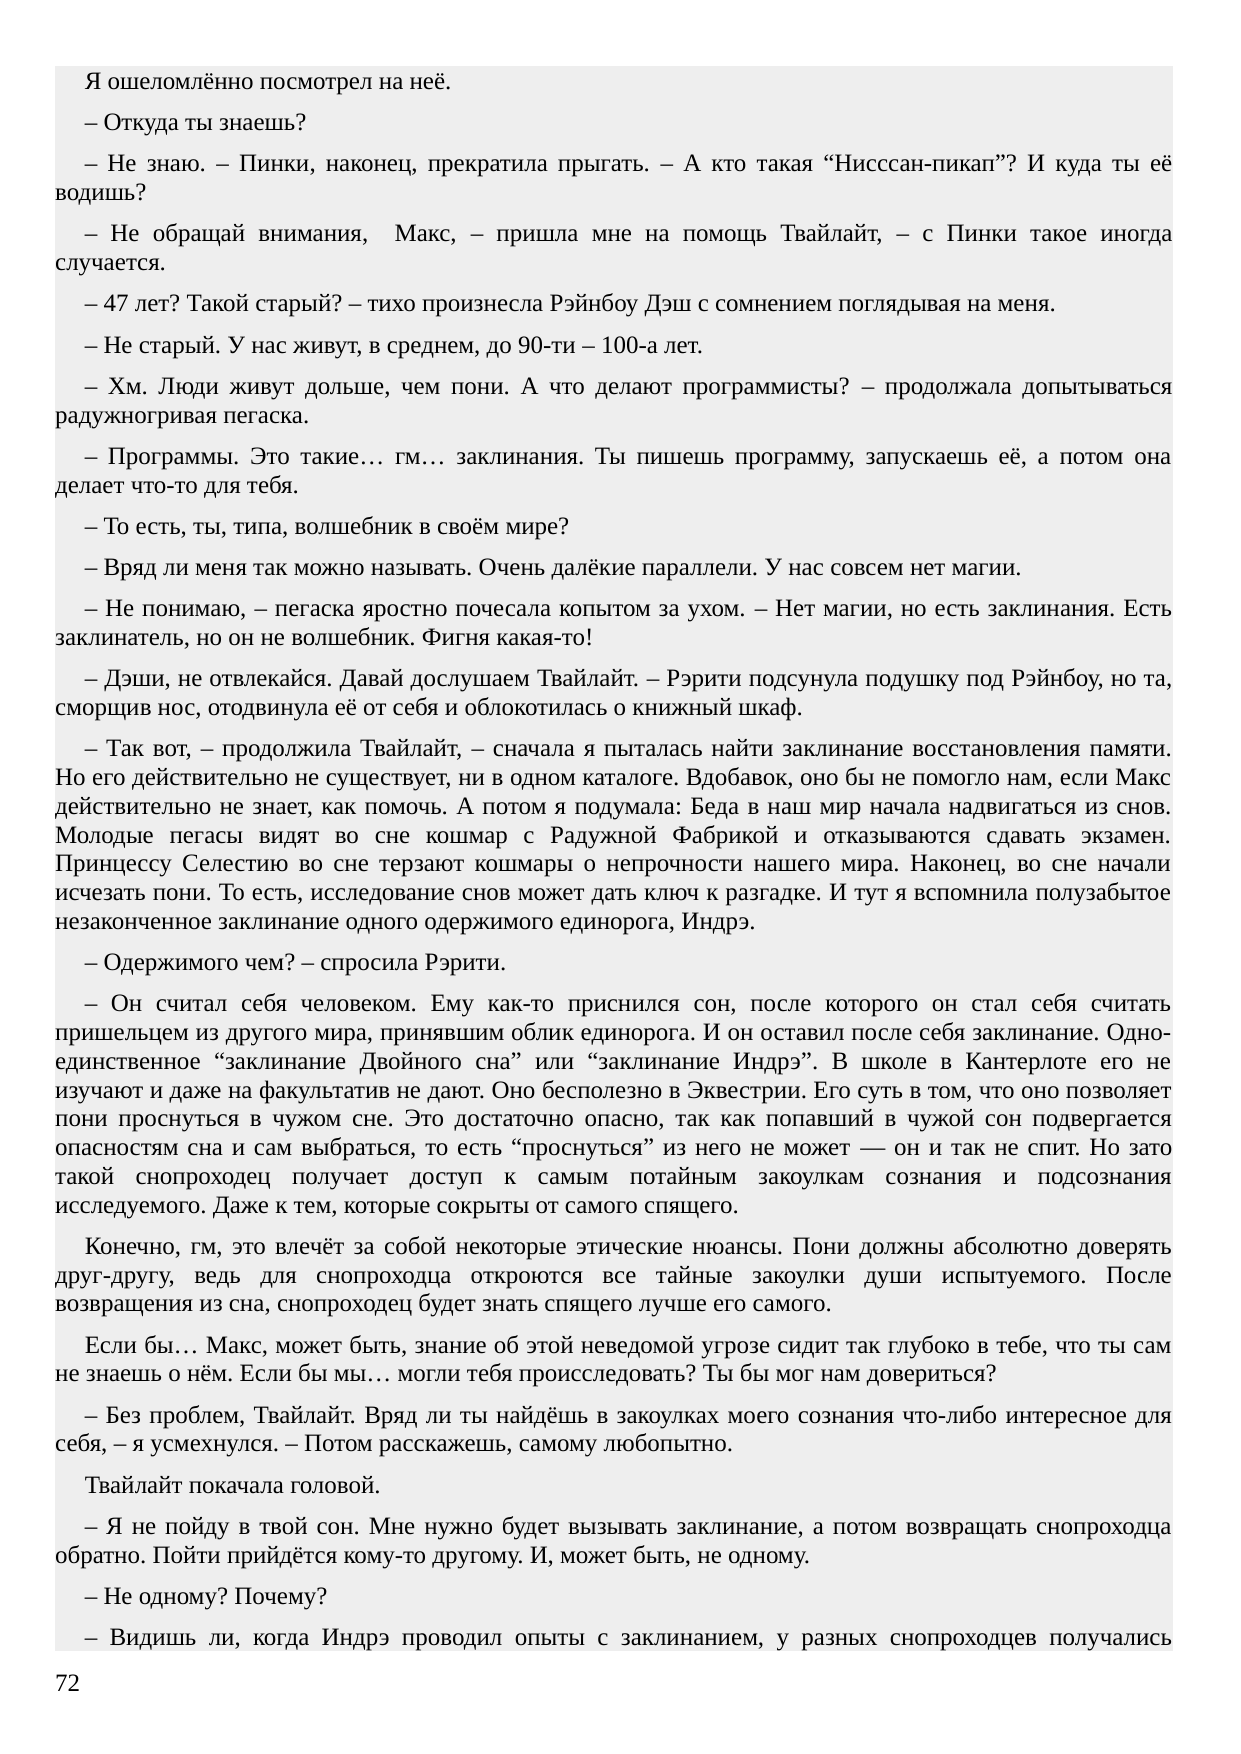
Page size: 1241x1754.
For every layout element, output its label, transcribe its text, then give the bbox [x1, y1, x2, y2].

text Я ошеломлённо посмотрел на неё. [55, 66, 1173, 95]
text – Без проблем, Твайлайт. Вряд ли ты найдёшь в закоулках моего сознания что-либо интересное для себя, – я усмехнулся. – Потом расскажешь, самому любопытно. [55, 1400, 1173, 1457]
text Твайлайт покачала головой. [55, 1470, 1173, 1498]
text – Не старый. У нас живут, в среднем, до 90-ти – 100-а лет. [55, 330, 1173, 358]
text – Дэши, не отвлекайся. Давай дослушаем Твайлайт. – Рэрити подсунула подушку под Рэйнбоу, но та, сморщив нос, отодвинула её от себя и облокотилась о книжный шкаф. [55, 663, 1173, 721]
text – То есть, ты, типа, волшебник в своём мире? [55, 511, 1173, 540]
text – 47 лет? Такой старый? – тихо произнесла Рэйнбоу Дэш с сомнением поглядывая на меня. [55, 288, 1173, 317]
text – Одержимого чем? – спросила Рэрити. [55, 947, 1173, 976]
text – Программы. Это такие… гм… заклинания. Ты пишешь программу, запускаешь её, а потом она делает что-то для тебя. [55, 441, 1173, 498]
text Если бы… Макс, может быть, знание об этой неведомой угрозе сидит так глубоко в тебе, что ты сам не знаешь о нём. Если бы мы… могли тебя происследовать? Ты бы мог нам довериться? [55, 1330, 1173, 1387]
text – Откуда ты знаешь? [55, 107, 1173, 136]
text – Я не пойду в твой сон. Мне нужно будет вызывать заклинание, а потом возвращать снопроходца обратно. Пойти прийдётся кому-то другому. И, может быть, не одному. [55, 1511, 1173, 1568]
text – Хм. Люди живут дольше, чем пони. А что делают программисты? – продолжала допытываться радужногривая пегаска. [55, 371, 1173, 428]
text Конечно, гм, это влечёт за собой некоторые этические нюансы. Пони должны абсолютно доверять друг-другу, ведь для снопроходца откроются все тайные закоулки души испытуемого. После возвращения из сна, снопроходец будет знать спящего лучше его самого. [55, 1231, 1173, 1317]
text – Не обращай внимания, Макс, – пришла мне на помощь Твайлайт, – с Пинки такое иногда случается. [55, 218, 1173, 276]
text – Вряд ли меня так можно называть. Очень далёкие параллели. У нас совсем нет магии. [55, 552, 1173, 581]
text – Он считал себя человеком. Ему как-то приснился сон, после которого он стал себя считать пришельцем из другого мира, принявшим облик единорога. И он оставил после себя заклинание. Одно-единственное “заклинание Двойного сна” или “заклинание Индрэ”. В школе в Кантерлоте его не изучают и даже на факультатив не дают. Оно бесполезно в Эквестрии. Его суть в том, что оно позволяет пони проснуться в чужом сне. Это достаточно опасно, так как попавший в чужой сон подвергается опасностям сна и сам выбраться, то есть “проснуться” из него не может — он и так не спит. Но зато такой снопроходец получает доступ к самым потайным закоулкам сознания и подсознания исследуемого. Даже к тем, которые сокрыты от самого спящего. [55, 988, 1173, 1218]
text – Не знаю. – Пинки, наконец, прекратила прыгать. – А кто такая “Нисссан-пикап”? И куда ты её водишь? [55, 148, 1173, 206]
text – Так вот, – продолжила Твайлайт, – сначала я пыталась найти заклинание восстановления памяти. Но его действительно не существует, ни в одном каталоге. Вдобавок, оно бы не помогло нам, если Макс действительно не знает, как помочь. А потом я подумала: Беда в наш мир начала надвигаться из снов. Молодые пегасы видят во сне кошмар с Радужной Фабрикой и отказываются сдавать экзамен. Принцессу Селестию во сне терзают кошмары о непрочности нашего мира. Наконец, во сне начали исчезать пони. То есть, исследование снов может дать ключ к разгадке. И тут я вспомнила полузабытое незаконченное заклинание одного одержимого единорога, Индрэ. [55, 733, 1173, 935]
text – Не одному? Почему? [55, 1581, 1173, 1610]
text – Видишь ли, когда Индрэ проводил опыты с заклинанием, у разных снопроходцев получались [55, 1622, 1173, 1651]
text – Не понимаю, – пегаска яростно почесала копытом за ухом. – Нет магии, но есть заклинания. Есть заклинатель, но он не волшебник. Фигня какая-то! [55, 593, 1173, 651]
